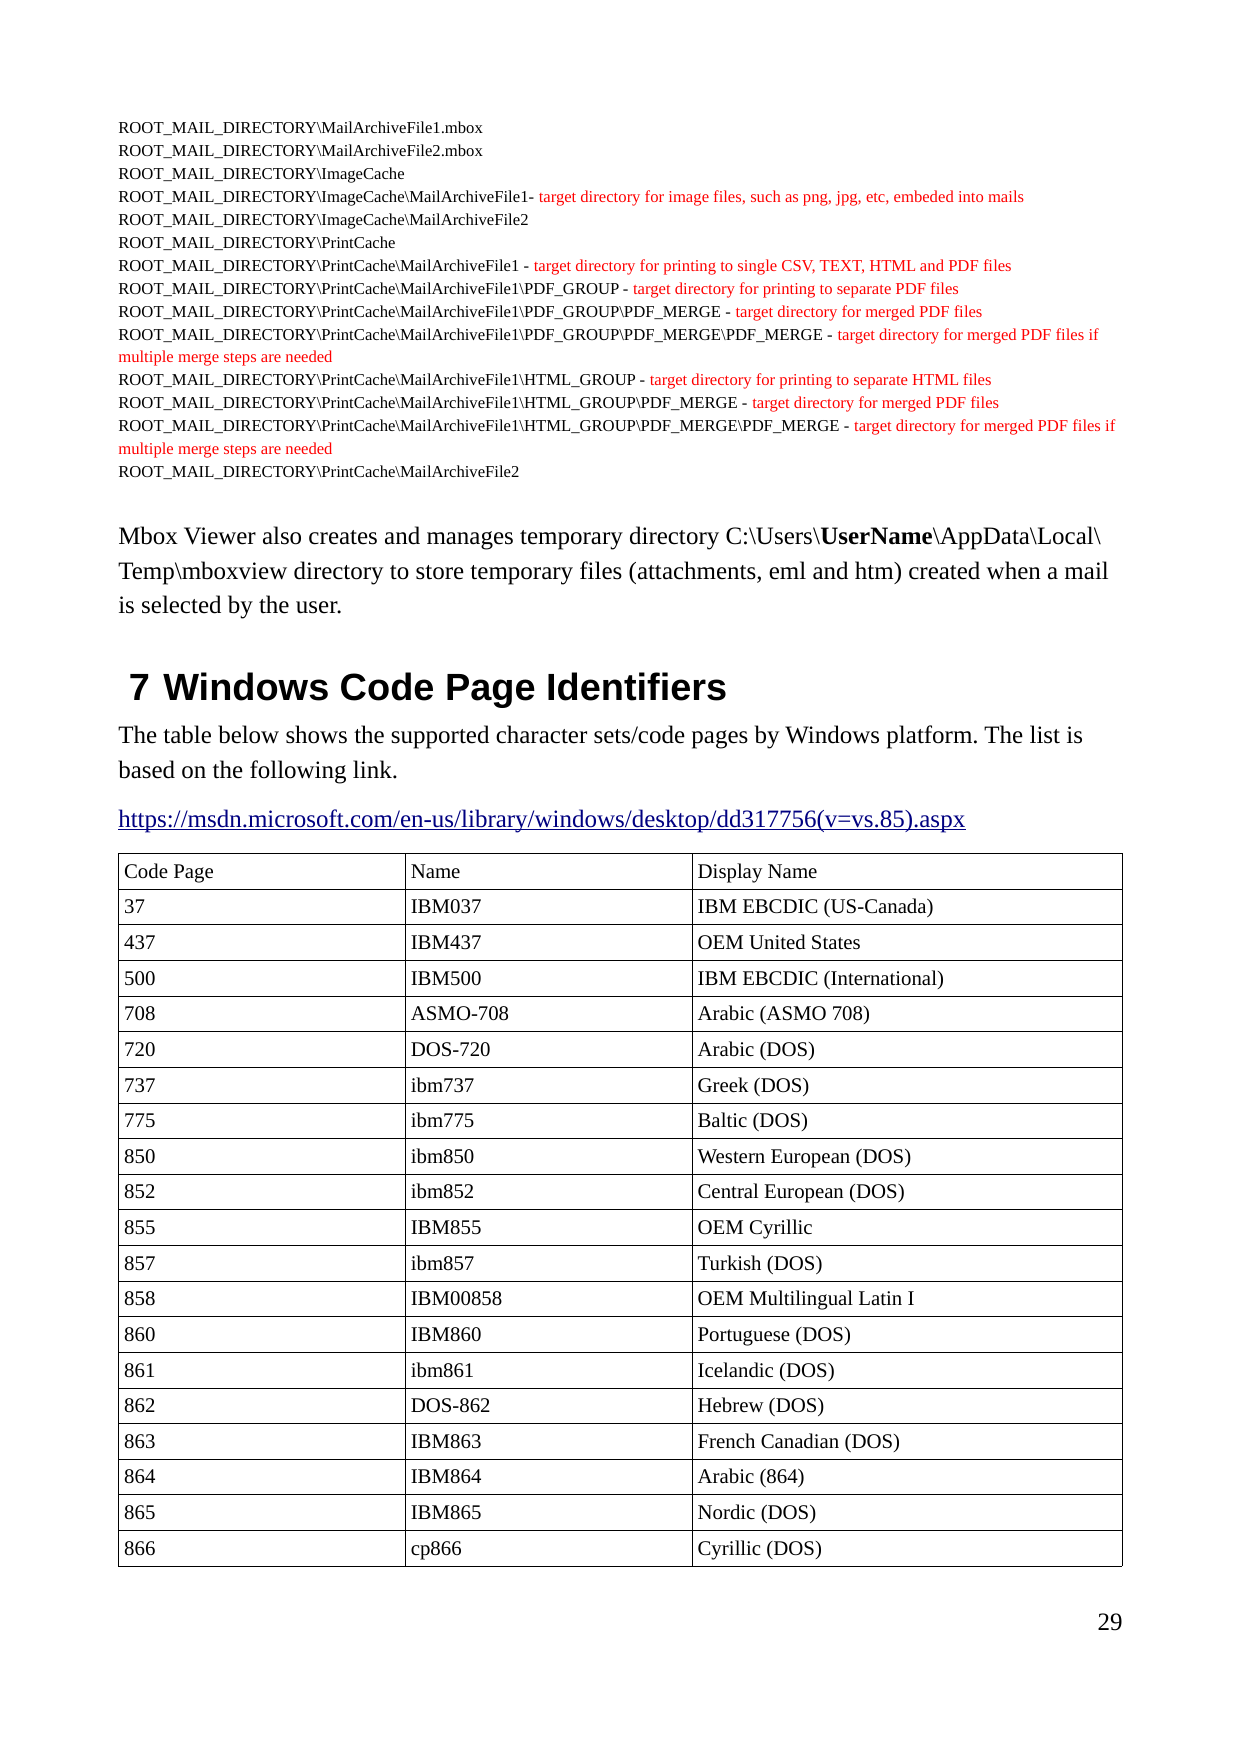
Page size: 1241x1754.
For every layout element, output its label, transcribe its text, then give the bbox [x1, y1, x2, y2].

table_cell Baltic (DOS) [693, 1104, 1122, 1138]
table_cell cp866 [406, 1531, 692, 1566]
table_cell IBM864 [406, 1460, 692, 1494]
table_header Display Name [693, 854, 1122, 889]
table_cell Greek (DOS) [693, 1068, 1122, 1102]
table_cell 863 [119, 1424, 405, 1459]
table_cell ASMO-708 [406, 997, 692, 1031]
table_cell Nordic (DOS) [693, 1495, 1122, 1530]
table_cell ibm850 [406, 1139, 692, 1174]
table_cell 737 [119, 1068, 405, 1102]
table_cell Icelandic (DOS) [693, 1353, 1122, 1387]
table_cell 37 [119, 890, 405, 924]
table_cell Arabic (864) [693, 1460, 1122, 1494]
table_cell 862 [119, 1389, 405, 1423]
table_cell Hebrew (DOS) [693, 1389, 1122, 1423]
table_cell French Canadian (DOS) [693, 1424, 1122, 1459]
table_cell Central European (DOS) [693, 1175, 1122, 1209]
table_cell IBM860 [406, 1317, 692, 1352]
table_header Name [406, 854, 692, 889]
table_header Code Page [119, 854, 405, 889]
table_cell Turkish (DOS) [693, 1246, 1122, 1281]
table_cell ibm775 [406, 1104, 692, 1138]
table_cell IBM EBCDIC (US-Canada) [693, 890, 1122, 924]
text ROOT_MAIL_DIRECTORY\MailArchiveFile1.mbox ROOT_MAIL_DIRECTORY\MailArchiveFile2.mbox ROOT_MAIL_DIRECTORY\ImageCache ROOT_MAIL_DIRECTORY\ImageCache\MailArchiveFile1- target directory for image files, such as png, jpg, etc, embeded into mails ROOT_MAIL_DIRECTORY\ImageCache\MailArchiveFile2 ROOT_MAIL_DIRECTORY\PrintCache ROOT_MAIL_DIRECTORY\PrintCache\MailArchiveFile1 - target directory for printing to single CSV, TEXT, HTML and PDF files ROOT_MAIL_DIRECTORY\PrintCache\MailArchiveFile1\PDF_GROUP - target directory for printing to separate PDF files ROOT_MAIL_DIRECTORY\PrintCache\MailArchiveFile1\PDF_GROUP\PDF_MERGE - target directory for merged PDF files ROOT_MAIL_DIRECTORY\PrintCache\MailArchiveFile1\PDF_GROUP\PDF_MERGE\PDF_MERGE - target directory for merged PDF files if multiple merge steps are needed ROOT_MAIL_DIRECTORY\PrintCache\MailArchiveFile1\HTML_GROUP - target directory for printing to separate HTML files ROOT_MAIL_DIRECTORY\PrintCache\MailArchiveFile1\HTML_GROUP\PDF_MERGE - target directory for merged PDF files ROOT_MAIL_DIRECTORY\PrintCache\MailArchiveFile1\HTML_GROUP\PDF_MERGE\PDF_MERGE - target directory for merged PDF files if multiple merge steps are needed ROOT_MAIL_DIRECTORY\PrintCache\MailArchiveFile2 Mbox Viewer also creates and manages temporary directory C:\Users\UserName\AppData\Local\Temp\mboxview directory to store temporary files (attachments, eml and htm) created when a mail is selected by the user. [118, 118, 1122, 619]
table_cell Portuguese (DOS) [693, 1317, 1122, 1352]
table_cell 858 [119, 1282, 405, 1316]
table_cell IBM437 [406, 925, 692, 960]
table_cell OEM Multilingual Latin I [693, 1282, 1122, 1316]
table_cell 850 [119, 1139, 405, 1174]
table_cell 861 [119, 1353, 405, 1387]
table_cell IBM500 [406, 961, 692, 996]
table_cell OEM Cyrillic [693, 1210, 1122, 1245]
table_cell 500 [119, 961, 405, 996]
table_cell 852 [119, 1175, 405, 1209]
table_cell 708 [119, 997, 405, 1031]
table_cell 775 [119, 1104, 405, 1138]
text The table below shows the supported character sets/code pages by Windows platform. The list is based on the following link. [118, 720, 1122, 784]
subtitle Windows Code Page Identifiers [118, 664, 1122, 708]
table_cell 857 [119, 1246, 405, 1281]
table_cell ibm861 [406, 1353, 692, 1387]
table_cell 855 [119, 1210, 405, 1245]
table_cell IBM855 [406, 1210, 692, 1245]
table_cell IBM EBCDIC (International) [693, 961, 1122, 996]
table_cell IBM00858 [406, 1282, 692, 1316]
table_cell DOS-720 [406, 1032, 692, 1067]
table_cell DOS-862 [406, 1389, 692, 1423]
table_cell IBM037 [406, 890, 692, 924]
table_cell ibm737 [406, 1068, 692, 1102]
table_cell IBM865 [406, 1495, 692, 1530]
table_cell 860 [119, 1317, 405, 1352]
table_cell 437 [119, 925, 405, 960]
table_cell Arabic (ASMO 708) [693, 997, 1122, 1031]
table_cell IBM863 [406, 1424, 692, 1459]
table_cell Arabic (DOS) [693, 1032, 1122, 1067]
table_cell 720 [119, 1032, 405, 1067]
text https://msdn.microsoft.com/en-us/library/windows/desktop/dd317756(v=vs.85).aspx [118, 804, 1122, 833]
table_cell Western European (DOS) [693, 1139, 1122, 1174]
table_cell OEM United States [693, 925, 1122, 960]
table_cell Cyrillic (DOS) [693, 1531, 1122, 1566]
table_cell 864 [119, 1460, 405, 1494]
table_cell ibm852 [406, 1175, 692, 1209]
table_cell ibm857 [406, 1246, 692, 1281]
table_cell 865 [119, 1495, 405, 1530]
table_cell 866 [119, 1531, 405, 1566]
